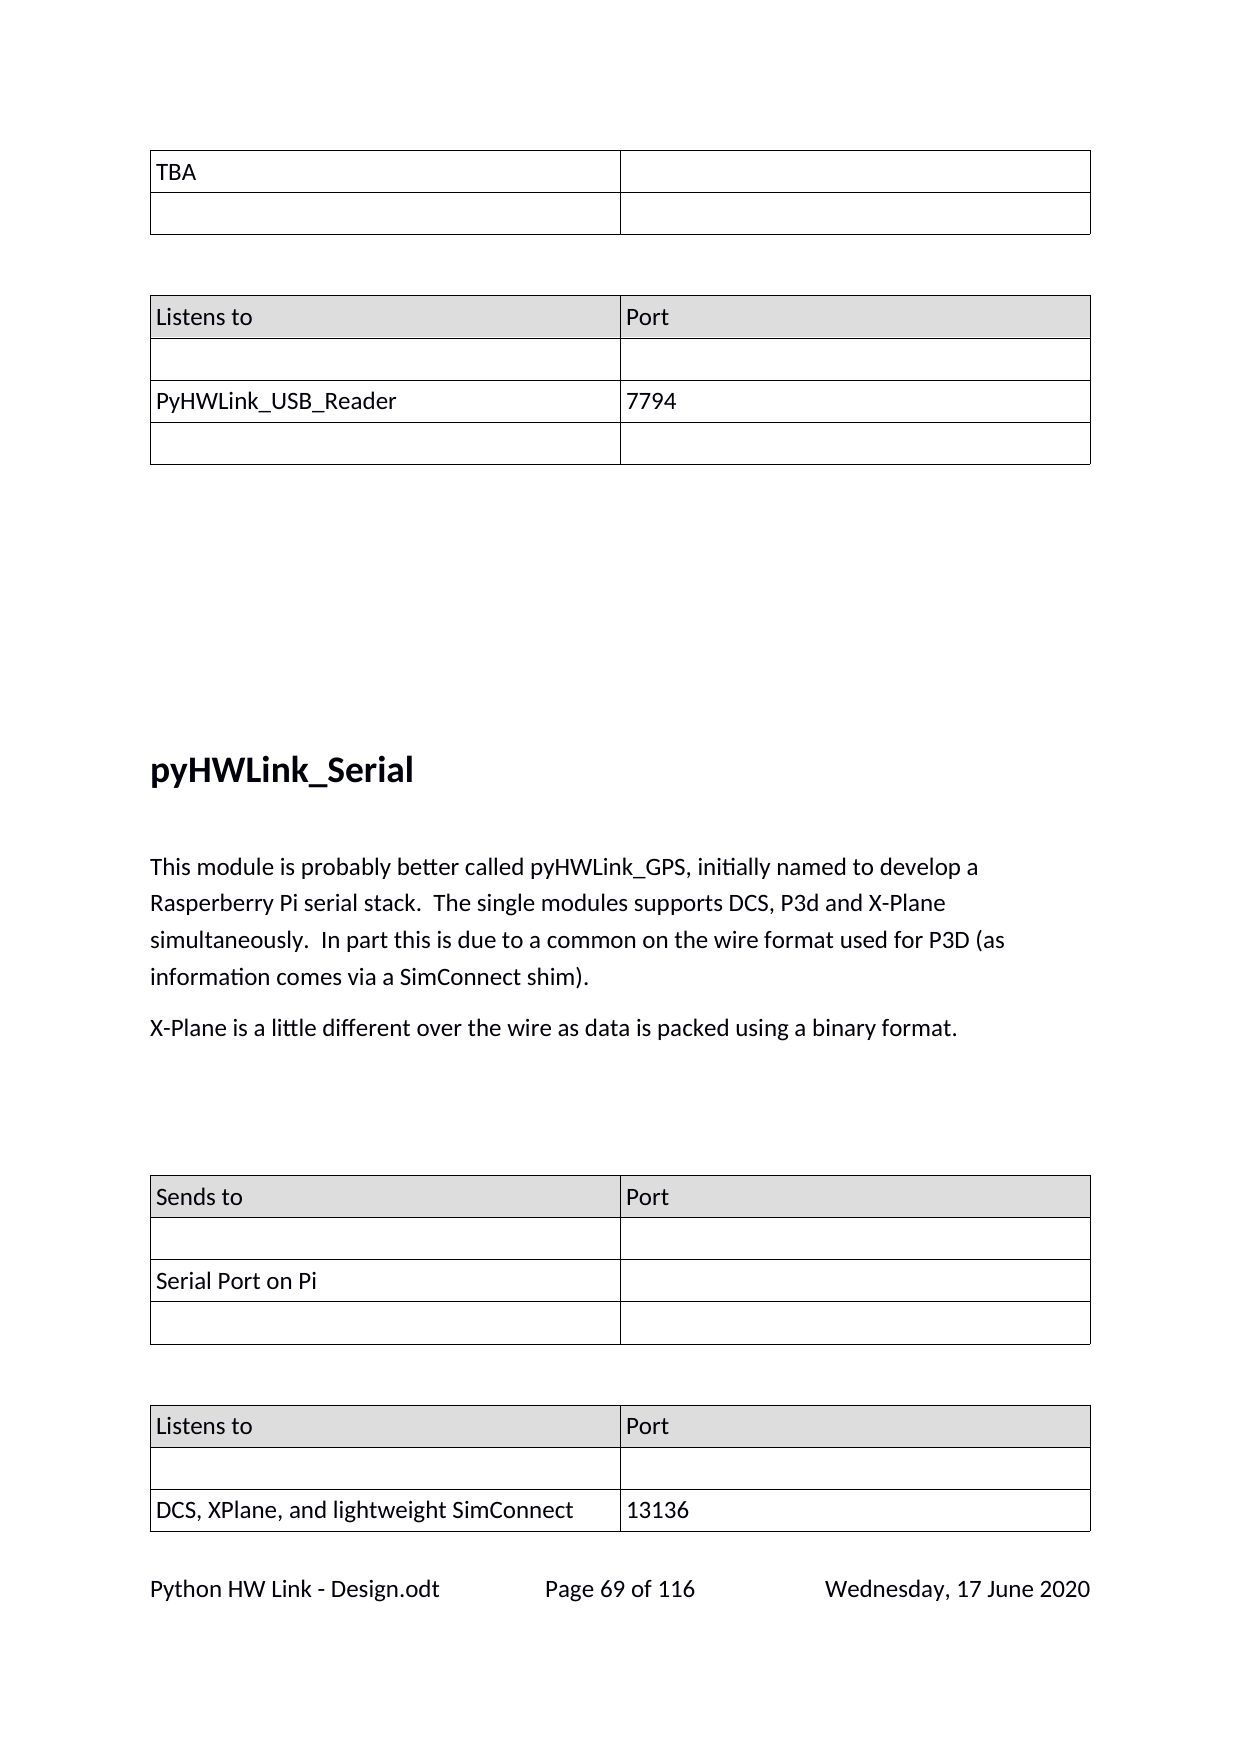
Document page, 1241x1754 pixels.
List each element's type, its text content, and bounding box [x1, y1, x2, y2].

table_cell [621, 423, 1090, 464]
table_cell [151, 1218, 620, 1259]
table_cell [621, 1448, 1090, 1489]
table_header Port [621, 1176, 1090, 1217]
table_cell [151, 423, 620, 464]
table_cell [621, 193, 1090, 234]
table_header Sends to [151, 1176, 620, 1217]
table_cell TBA [151, 151, 620, 192]
subtitle pyHWLink_Serial [150, 746, 1090, 791]
table_cell 13136 [621, 1490, 1090, 1531]
table_cell [151, 339, 620, 379]
table_cell [621, 339, 1090, 379]
table_cell [621, 151, 1090, 192]
table_header Listens to [151, 1406, 620, 1447]
table_cell DCS, XPlane, and lightweight SimConnect [151, 1490, 620, 1531]
table_cell [621, 1260, 1090, 1301]
table_header Listens to [151, 296, 620, 337]
table_cell PyHWLink_USB_Reader [151, 381, 620, 422]
table_cell Serial Port on Pi [151, 1260, 620, 1301]
table_cell 7794 [621, 381, 1090, 422]
table_cell [151, 1302, 620, 1343]
table_header Port [621, 1406, 1090, 1447]
table_cell [151, 1448, 620, 1489]
text This module is probably better called pyHWLink_GPS, initially named to develop a Rasperberry Pi serial stack. The single modules supports DCS, P3d and X-Plane simultaneously. In part this is due to a common on the wire format used for P3D (as information comes via a SimConnect shim). [150, 851, 1090, 991]
table_header Port [621, 296, 1090, 337]
table_cell [151, 193, 620, 234]
table_cell [621, 1302, 1090, 1343]
table_cell [621, 1218, 1090, 1259]
text X-Plane is a little different over the wire as data is packed using a binary format. [150, 1012, 1090, 1042]
